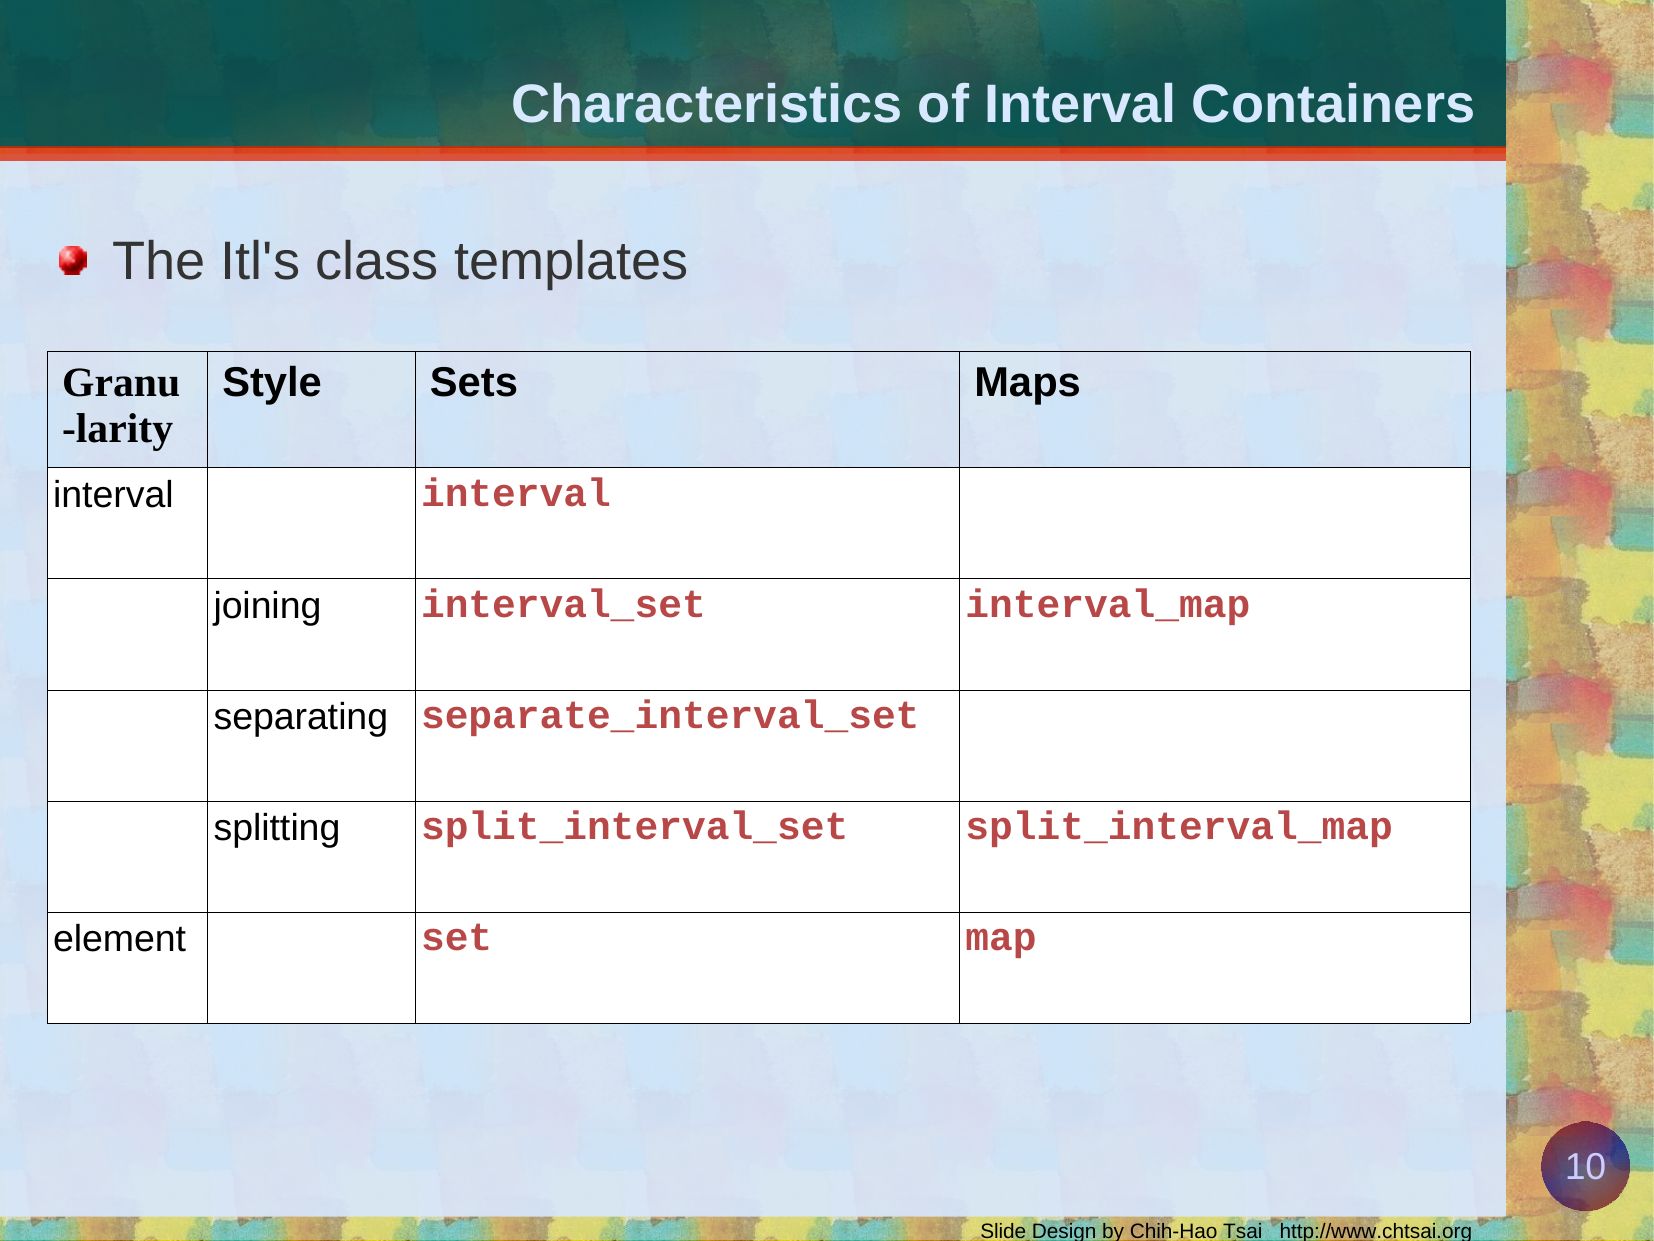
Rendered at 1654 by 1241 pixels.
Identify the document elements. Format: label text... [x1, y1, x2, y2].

table_cell separating [208, 691, 415, 801]
table_cell [48, 691, 207, 801]
table_cell map [960, 913, 1470, 1023]
table_cell [48, 802, 207, 912]
table_cell [960, 468, 1470, 578]
list The Itl's class templates [59, 230, 1418, 312]
table_header Granu-larity [48, 352, 207, 467]
table_cell splitting [208, 802, 415, 912]
table_cell split_interval_set [416, 802, 959, 912]
title Characteristics of Interval Containers [29, 59, 1477, 148]
table_cell separate_interval_set [416, 691, 959, 801]
table_cell [48, 579, 207, 690]
table_header Maps [960, 352, 1470, 467]
table_cell set [416, 913, 959, 1023]
table_cell [208, 468, 415, 578]
table_cell interval [48, 468, 207, 578]
table_cell joining [208, 579, 415, 690]
table_header Style [208, 352, 415, 467]
table_cell [960, 691, 1470, 801]
table_cell interval [416, 468, 959, 578]
table_cell split_interval_map [960, 802, 1470, 912]
table_cell [208, 913, 415, 1023]
table_cell element [48, 913, 207, 1023]
table_header Sets [416, 352, 959, 467]
table_cell interval_set [416, 579, 959, 690]
table_cell interval_map [960, 579, 1470, 690]
